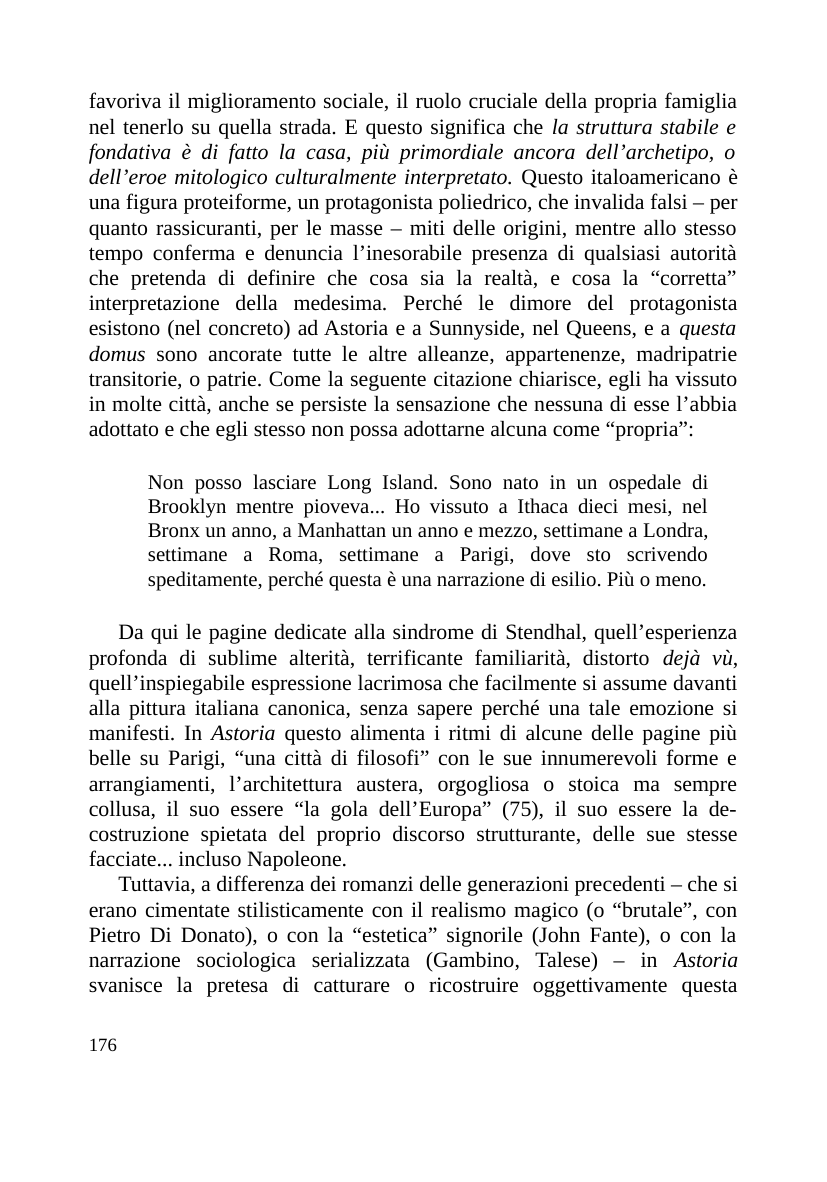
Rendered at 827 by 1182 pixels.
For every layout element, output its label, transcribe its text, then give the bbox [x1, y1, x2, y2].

text favoriva il miglioramento sociale, il ruolo cruciale della propria famiglia nel tenerlo su quella strada. E questo significa che la struttura stabile e fondativa è di fatto la casa, più primordiale ancora dell’archetipo, o dell’eroe mitologico culturalmente interpretato. Questo italoamericano è una figura proteiforme, un protagonista poliedrico, che invalida falsi – per quanto rassicuranti, per le masse – miti delle origini, mentre allo stesso tempo conferma e denuncia l’inesorabile presenza di qualsiasi autorità che pretenda di definire che cosa sia la realtà, e cosa la “corretta” interpretazione della medesima. Perché le dimore del protagonista esistono (nel concreto) ad Astoria e a Sunnyside, nel Queens, e a questa domus sono ancorate tutte le altre alleanze, appartenenze, madripatrie transitorie, o patrie. Come la seguente citazione chiarisce, egli ha vissuto in molte città, anche se persiste la sensazione che nessuna di esse l’abbia adottato e che egli stesso non possa adottarne alcuna come “propria”: [88, 88, 738, 441]
text Non posso lasciare Long Island. Sono nato in un ospedale di Brooklyn mentre pioveva... Ho vissuto a Ithaca dieci mesi, nel Bronx un anno, a Manhattan un anno e mezzo, settimane a Londra, settimane a Roma, settimane a Parigi, dove sto scrivendo speditamente, perché questa è una narrazione di esilio. Più o meno. [148, 470, 709, 591]
text Da qui le pagine dedicate alla sindrome di Stendhal, quell’esperienza profonda di sublime alterità, terrificante familiarità, distorto dejà vù, quell’inspiegabile espressione lacrimosa che facilmente si assume davanti alla pittura italiana canonica, senza sapere perché una tale emozione si manifesti. In Astoria questo alimenta i ritmi di alcune delle pagine più belle su Parigi, “una città di filosofi” con le sue innumerevoli forme e arrangiamenti, l’architettura austera, orgogliosa o stoica ma sempre collusa, il suo essere “la gola dell’Europa” (75), il suo essere la de-costruzione spietata del proprio discorso strutturante, delle sue stesse facciate... incluso Napoleone. [88, 619, 738, 871]
text Tuttavia, a differenza dei romanzi delle generazioni precedenti – che si erano cimentate stilisticamente con il realismo magico (o “brutale”, con Pietro Di Donato), o con la “estetica” signorile (John Fante), o con la narrazione sociologica serializzata (Gambino, Talese) – in Astoria svanisce la pretesa di catturare o ricostruire oggettivamente questa [88, 871, 738, 997]
